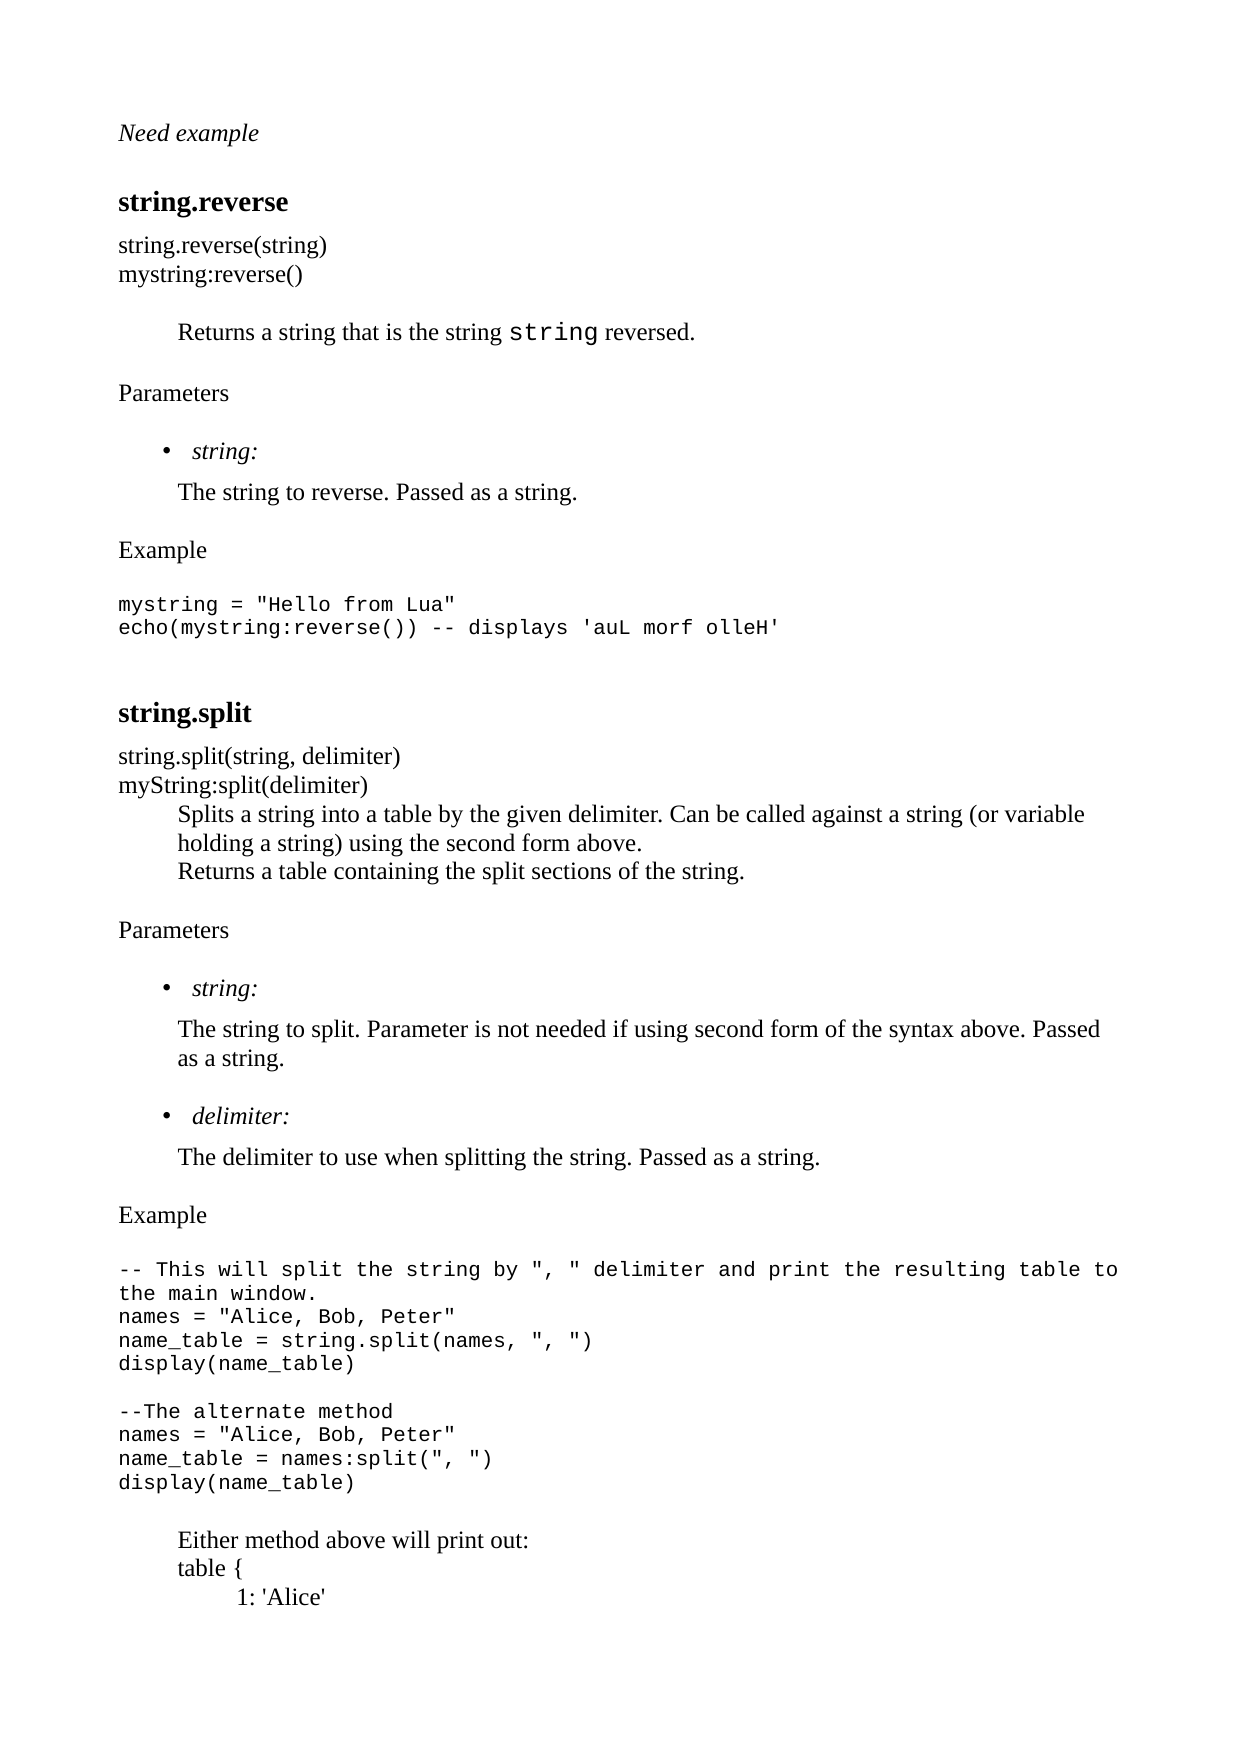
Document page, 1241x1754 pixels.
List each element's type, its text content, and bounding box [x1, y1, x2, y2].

subtitle string.split [118, 695, 1122, 729]
text name_table = names:split(", ") [118, 1448, 1122, 1472]
subtitle Example [118, 1201, 1122, 1229]
text names = "Alice, Bob, Peter" [118, 1424, 1122, 1448]
subtitle Parameters [118, 915, 1122, 943]
list string: [162, 436, 1122, 465]
list table { [177, 1553, 1122, 1582]
list Either method above will print out: [177, 1525, 1122, 1553]
list Splits a string into a table by the given delimiter. Can be called against a string (or variable holding a string) using the second form above. [177, 799, 1122, 856]
text Need example [118, 118, 1122, 147]
text mystring = "Hello from Lua" [118, 594, 1122, 617]
text display(name_table) [118, 1472, 1122, 1495]
text name_table = string.split(names, ", ") [118, 1330, 1122, 1353]
text -- This will split the string by ", " delimiter and print the resulting table to the main window. [118, 1259, 1122, 1306]
subtitle string.split(string, delimiter) [118, 741, 1122, 770]
subtitle mystring:reverse() [118, 259, 1122, 288]
list The string to split. Parameter is not needed if using second form of the syntax above. Passed as a string. [177, 1014, 1122, 1072]
list string: [162, 973, 1122, 1002]
subtitle myString:split(delimiter) [118, 770, 1122, 799]
text display(name_table) [118, 1353, 1122, 1377]
list Returns a table containing the split sections of the string. [177, 856, 1122, 885]
text names = "Alice, Bob, Peter" [118, 1306, 1122, 1330]
list The delimiter to use when splitting the string. Passed as a string. [177, 1142, 1122, 1171]
list The string to reverse. Passed as a string. [177, 477, 1122, 506]
subtitle string.reverse(string) [118, 230, 1122, 259]
text echo(mystring:reverse()) -- displays 'auL morf olleH' [118, 617, 1122, 641]
list delimiter: [162, 1101, 1122, 1130]
subtitle Parameters [118, 378, 1122, 406]
subtitle Example [118, 535, 1122, 564]
text --The alternate method [118, 1401, 1122, 1424]
list 1: 'Alice' [236, 1582, 1122, 1611]
subtitle string.reverse [118, 184, 1122, 218]
list Returns a string that is the string string reversed. [177, 317, 1122, 348]
